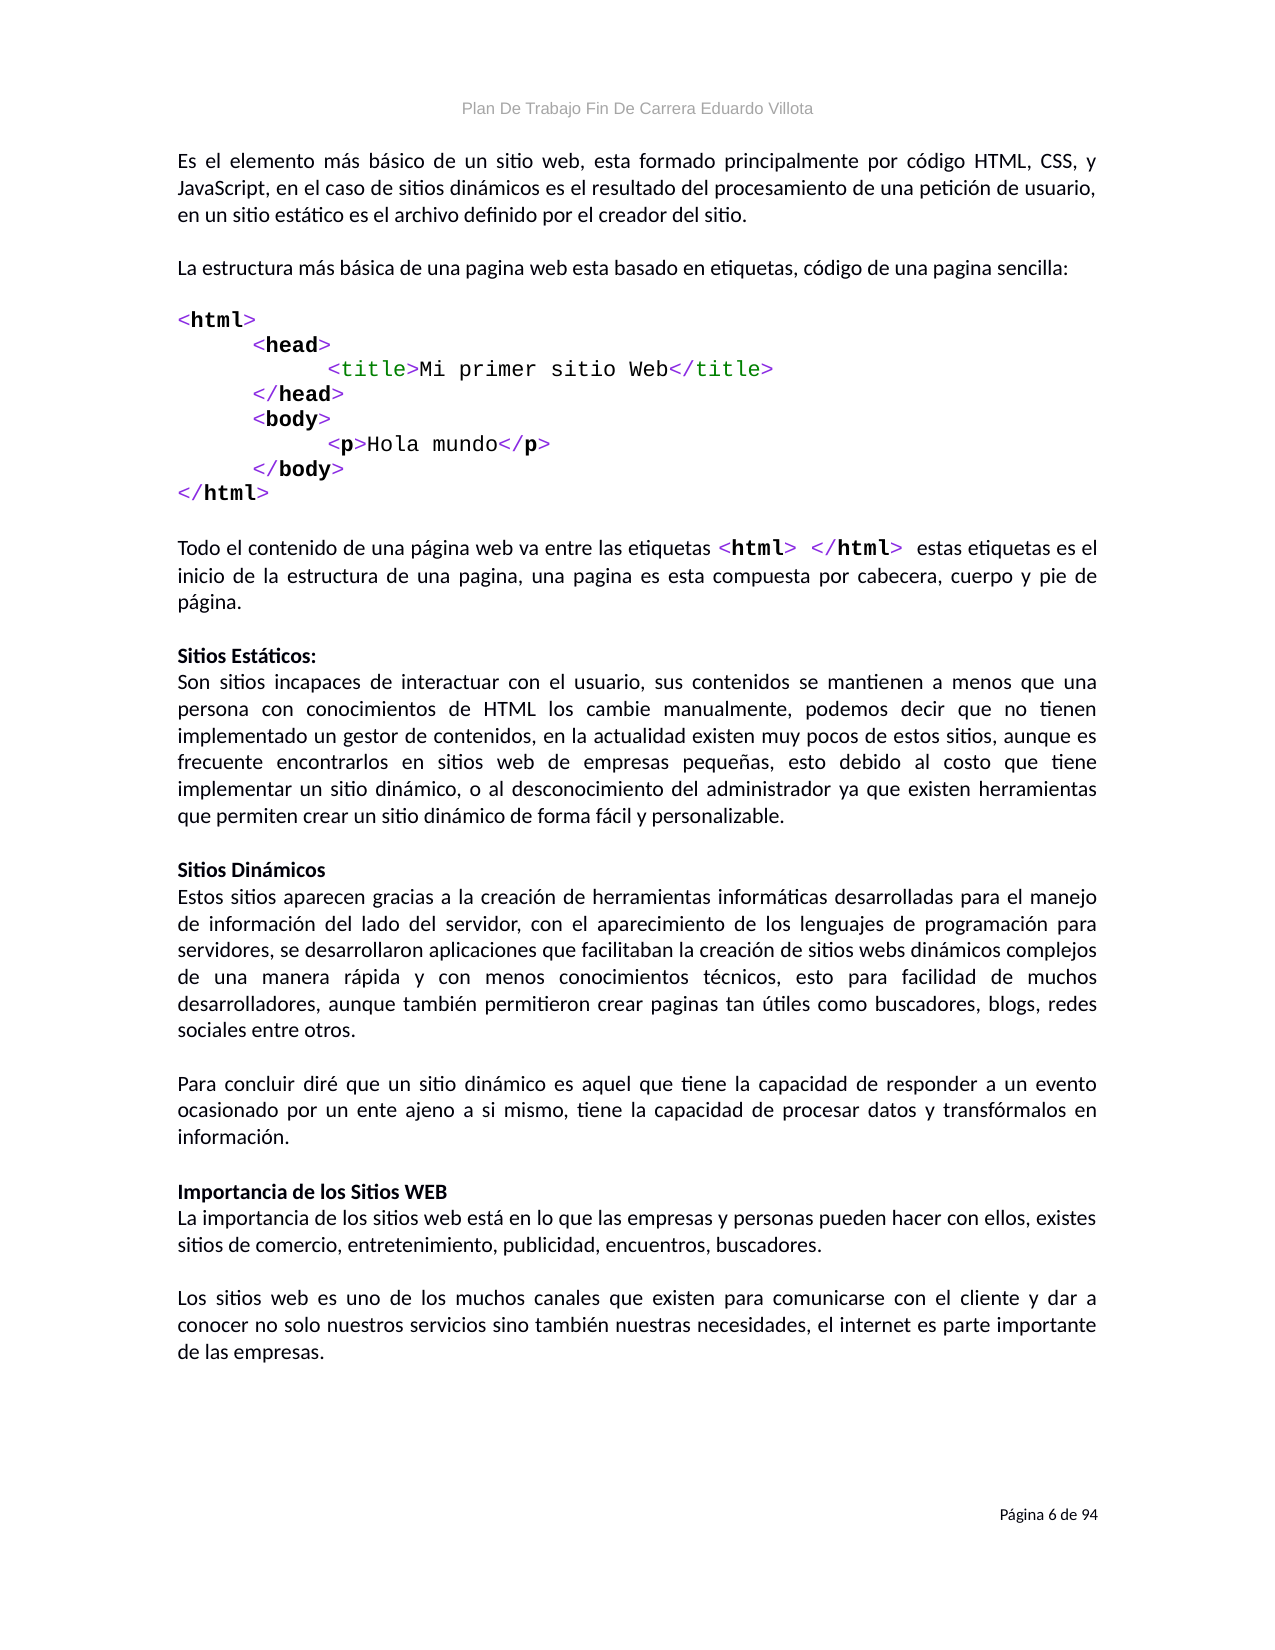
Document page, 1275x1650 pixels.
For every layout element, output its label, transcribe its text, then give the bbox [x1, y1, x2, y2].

text Sitios Estáticos: [177, 642, 1098, 668]
text Importancia de los Sitios WEB [177, 1178, 1098, 1204]
text <head> [177, 334, 1098, 358]
text </body> [177, 458, 1098, 482]
text </html> [177, 482, 1098, 507]
text Para concluir diré que un sitio dinámico es aquel que tiene la capacidad de responder a un evento ocasionado por un ente ajeno a si mismo, tiene la capacidad de procesar datos y transfórmalos en información. [177, 1070, 1098, 1150]
text Los sitios web es uno de los muchos canales que existen para comunicarse con el cliente y dar a conocer no solo nuestros servicios sino también nuestras necesidades, el internet es parte importante de las empresas. [177, 1284, 1098, 1364]
text Estos sitios aparecen gracias a la creación de herramientas informáticas desarrolladas para el manejo de información del lado del servidor, con el aparecimiento de los lenguajes de programación para servidores, se desarrollaron aplicaciones que facilitaban la creación de sitios webs dinámicos complejos de una manera rápida y con menos conocimientos técnicos, esto para facilidad de muchos desarrolladores, aunque también permitieron crear paginas tan útiles como buscadores, blogs, redes sociales entre otros. [177, 883, 1098, 1043]
text Es el elemento más básico de un sitio web, esta formado principalmente por código HTML, CSS, y JavaScript, en el caso de sitios dinámicos es el resultado del procesamiento de una petición de usuario, en un sitio estático es el archivo definido por el creador del sitio. [177, 148, 1098, 228]
text Son sitios incapaces de interactuar con el usuario, sus contenidos se mantienen a menos que una persona con conocimientos de HTML los cambie manualmente, podemos decir que no tienen implementado un gestor de contenidos, en la actualidad existen muy pocos de estos sitios, aunque es frecuente encontrarlos en sitios web de empresas pequeñas, esto debido al costo que tiene implementar un sitio dinámico, o al desconocimiento del administrador ya que existen herramientas que permiten crear un sitio dinámico de forma fácil y personalizable. [177, 668, 1098, 828]
text Sitios Dinámicos [177, 856, 1098, 883]
text <body> [177, 408, 1098, 433]
text Todo el contenido de una página web va entre las etiquetas <html> </html> estas etiquetas es el inicio de la estructura de una pagina, una pagina es esta compuesta por cabecera, cuerpo y pie de página. [177, 534, 1098, 615]
text La importancia de los sitios web está en lo que las empresas y personas pueden hacer con ellos, existes sitios de comercio, entretenimiento, publicidad, encuentros, buscadores. [177, 1204, 1098, 1258]
text <title>Mi primer sitio Web</title> [177, 358, 1098, 383]
text <p>Hola mundo</p> [177, 433, 1098, 458]
text La estructura más básica de una pagina web esta basado en etiquetas, código de una pagina sencilla: [177, 254, 1098, 281]
text <html> [177, 309, 1098, 334]
text </head> [177, 383, 1098, 408]
